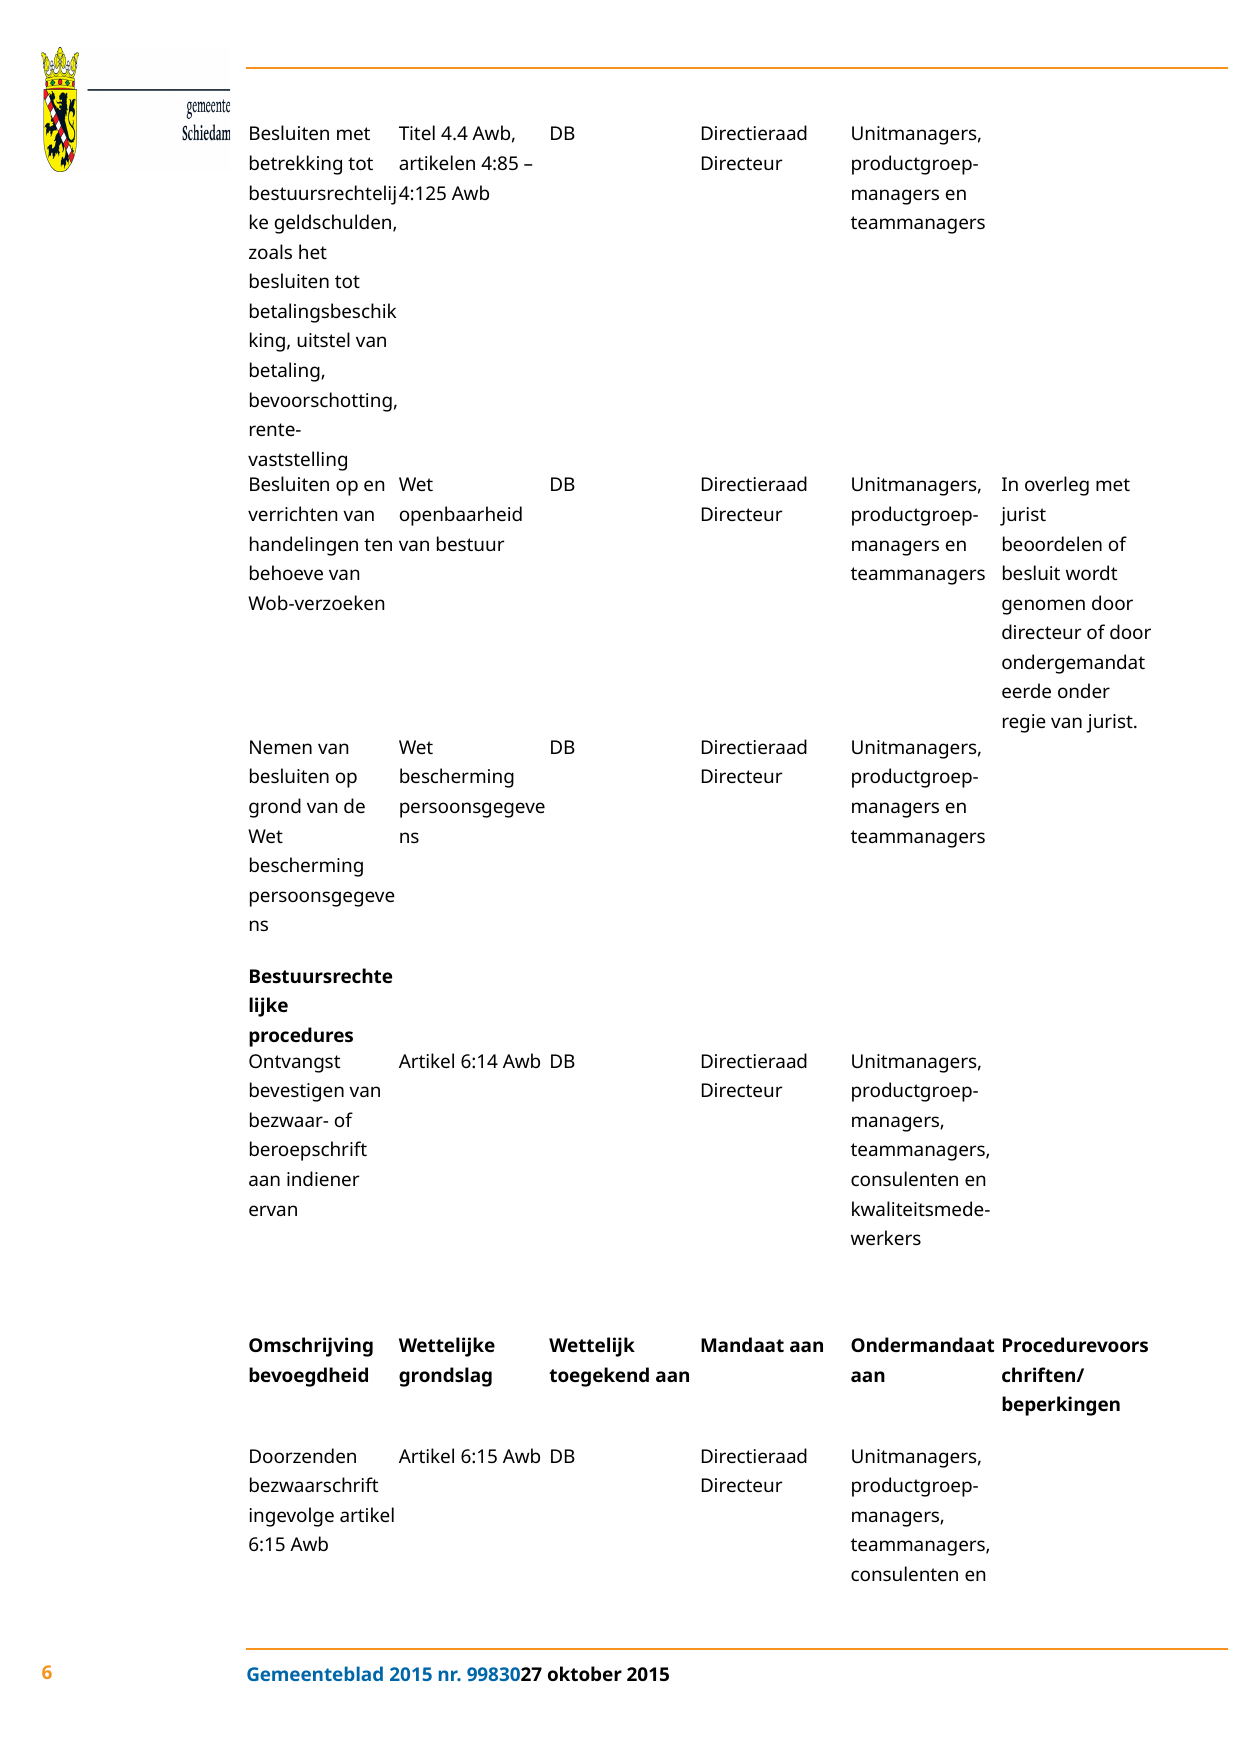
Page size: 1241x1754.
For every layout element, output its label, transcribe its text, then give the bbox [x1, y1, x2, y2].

table_cell Doorzenden bezwaarschrift ingevolge artikel 6:15 Awb [248, 1443, 398, 1587]
table_header Procedurevoorschriften/ beperkingen [1001, 1332, 1152, 1417]
table_cell [399, 937, 549, 963]
table_cell Directieraad Directeur [700, 1443, 850, 1587]
table_cell [248, 95, 398, 121]
table_cell DB [549, 1443, 700, 1587]
table_cell Directieraad Directeur [700, 472, 850, 734]
table_cell Artikel 6:14 Awb [399, 1048, 549, 1251]
table_cell Artikel 6:15 Awb [399, 1443, 549, 1587]
table_cell Directieraad Directeur [700, 734, 850, 937]
table_cell [399, 1417, 549, 1443]
table_cell [1001, 95, 1152, 121]
table_cell [248, 937, 398, 963]
table_cell [549, 95, 700, 121]
table_cell DB [549, 1048, 700, 1251]
table_cell Unitmanagers, productgroep-managers, teammanagers, consulenten en kwaliteitsmede-werkers [850, 1048, 1001, 1251]
table_cell [850, 937, 1001, 963]
table_cell [850, 1417, 1001, 1443]
table_cell [1001, 734, 1152, 937]
table_cell [850, 95, 1001, 121]
table_cell DB [549, 472, 700, 734]
table_cell DB [549, 121, 700, 472]
table_cell Unitmanagers, productgroep-managers en teammanagers [850, 734, 1001, 937]
table_cell [549, 1417, 700, 1443]
table_cell [1001, 1048, 1152, 1251]
table_cell Besluiten op en verrichten van handelingen ten behoeve van Wob-verzoeken [248, 472, 398, 734]
picture [41, 47, 231, 172]
table_header Mandaat aan [700, 1332, 850, 1417]
table_cell [1001, 1417, 1152, 1443]
table_cell [549, 937, 700, 963]
table_cell Wet openbaarheid van bestuur [399, 472, 549, 734]
table_header Omschrijving bevoegdheid [248, 1332, 398, 1417]
table_cell Directieraad Directeur [700, 1048, 850, 1251]
table_cell [399, 963, 549, 1048]
table_cell [248, 1417, 398, 1443]
table_header Wettelijke grondslag [399, 1332, 549, 1417]
table_cell Unitmanagers, productgroep-managers en teammanagers [850, 472, 1001, 734]
table_cell In overleg met jurist beoordelen of besluit wordt genomen door directeur of door ondergemandateerde onder regie van jurist. [1001, 472, 1152, 734]
table_cell [700, 963, 850, 1048]
table_cell [1001, 937, 1152, 963]
table_cell Unitmanagers, productgroep-managers en teammanagers [850, 121, 1001, 472]
table_cell Titel 4.4 Awb, artikelen 4:85 – 4:125 Awb [399, 121, 549, 472]
table_cell [399, 95, 549, 121]
table_cell Nemen van besluiten op grond van de Wet bescherming persoonsgegevens [248, 734, 398, 937]
table_cell [850, 963, 1001, 1048]
table_cell [700, 1417, 850, 1443]
table_cell [1001, 1443, 1152, 1587]
table_cell [549, 963, 700, 1048]
table_header Wettelijk toegekend aan [549, 1332, 700, 1417]
table_cell [1001, 121, 1152, 472]
table_cell Bestuursrechtelijke procedures [248, 963, 398, 1048]
table_cell DB [549, 734, 700, 937]
table_cell [700, 937, 850, 963]
table_cell Besluiten met betrekking tot bestuursrechtelijke geldschulden, zoals het besluiten tot betalingsbeschikking, uitstel van betaling, bevoorschotting, rente- vaststelling [248, 121, 398, 472]
table_cell [700, 95, 850, 121]
table_cell [1001, 963, 1152, 1048]
table_cell Ontvangst bevestigen van bezwaar- of beroepschrift aan indiener ervan [248, 1048, 398, 1251]
table_cell Unitmanagers, productgroep-managers, teammanagers, consulenten en [850, 1443, 1001, 1587]
table_cell Directieraad Directeur [700, 121, 850, 472]
table_header Ondermandaat aan [850, 1332, 1001, 1417]
table_cell Wet bescherming persoonsgegevens [399, 734, 549, 937]
